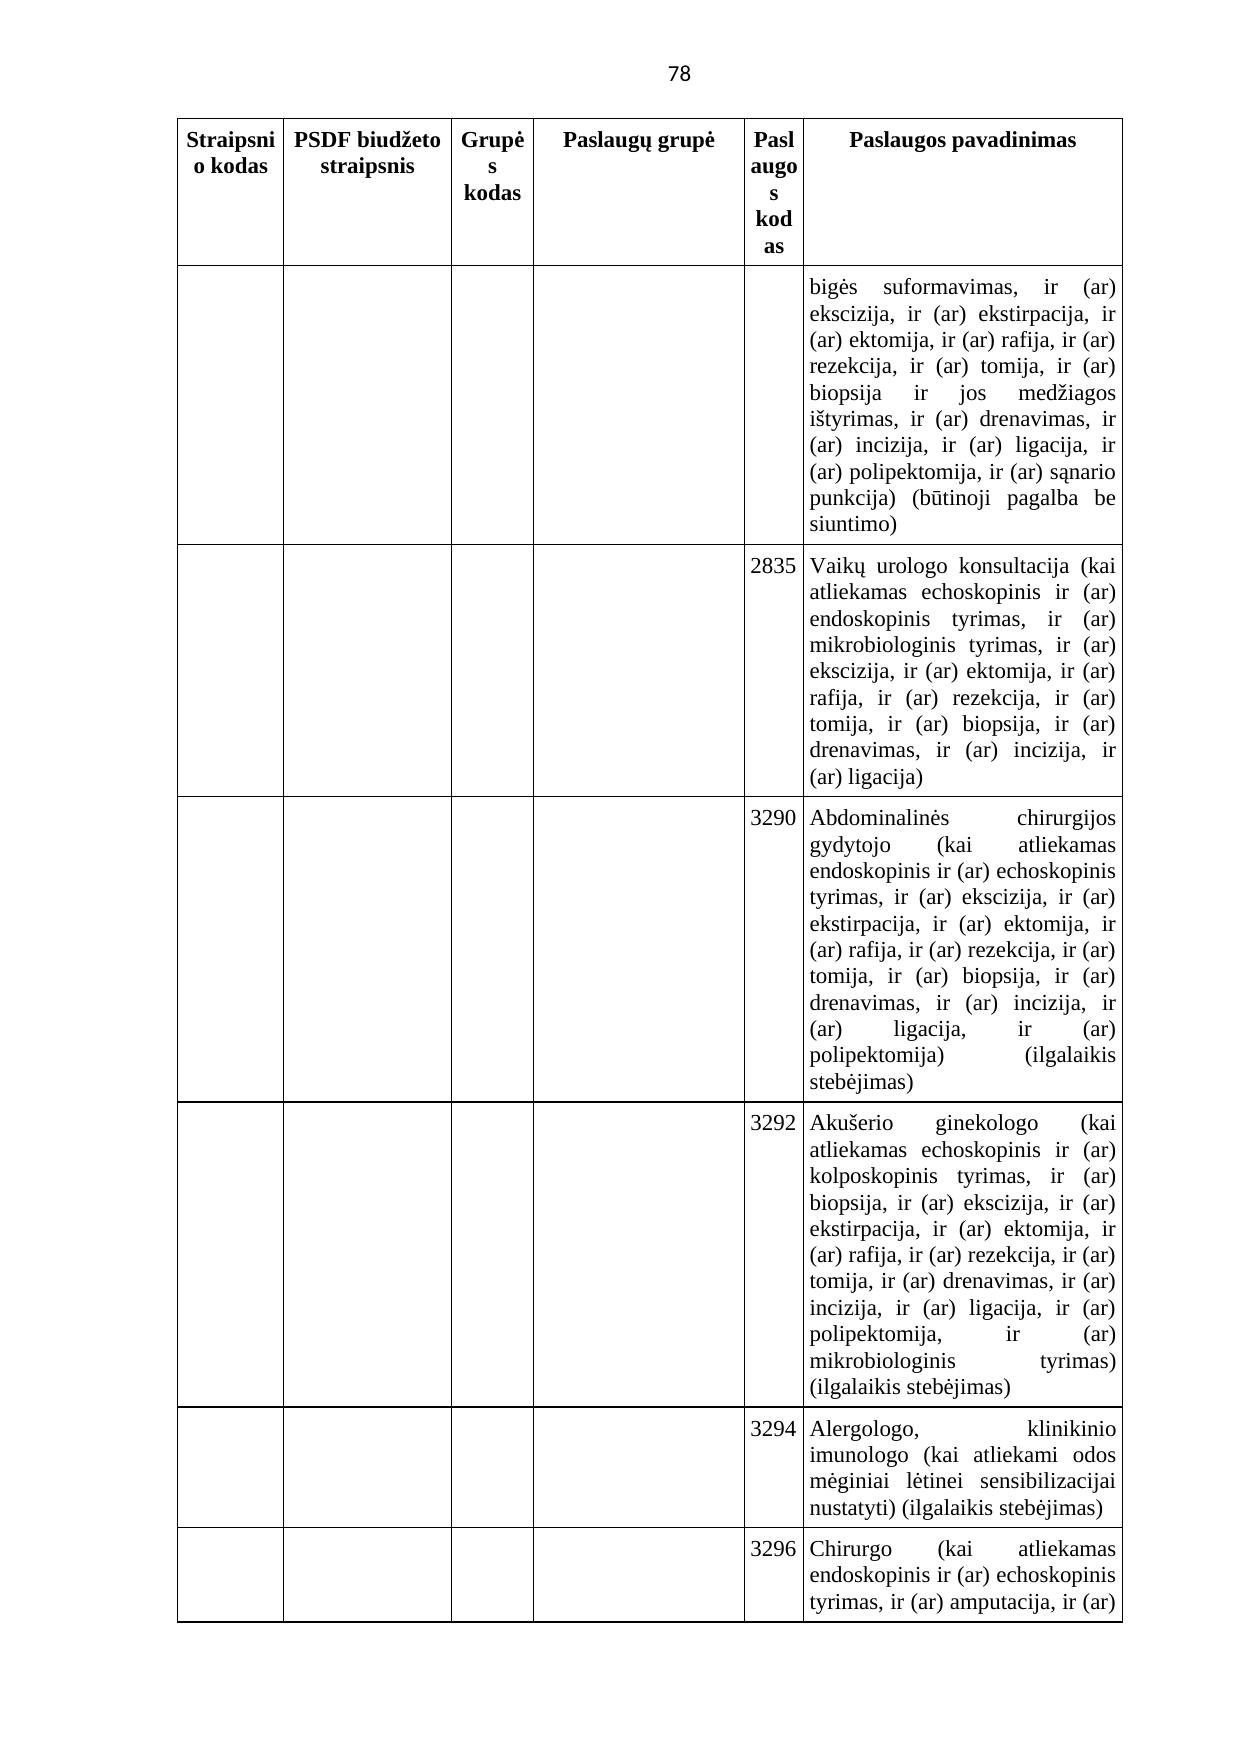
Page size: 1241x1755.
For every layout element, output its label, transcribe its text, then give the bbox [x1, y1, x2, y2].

table_header PSDF biudžeto straipsnis [284, 119, 451, 265]
table_header Paslaugos kodas [745, 119, 803, 265]
table_cell [452, 266, 533, 544]
table_cell [284, 1528, 451, 1621]
table_cell [534, 1408, 744, 1527]
table_cell [452, 1528, 533, 1621]
table_cell 2835 [745, 545, 803, 796]
table_cell [178, 1103, 283, 1406]
table_cell [178, 797, 283, 1101]
table_cell Akušerio ginekologo (kai atliekamas echoskopinis ir (ar) kolposkopinis tyrimas, ir (ar) biopsija, ir (ar) ekscizija, ir (ar) ekstirpacija, ir (ar) ektomija, ir (ar) rafija, ir (ar) rezekcija, ir (ar) tomija, ir (ar) drenavimas, ir (ar) incizija, ir (ar) ligacija, ir (ar) polipektomija, ir (ar) mikrobiologinis tyrimas) (ilgalaikis stebėjimas) [804, 1103, 1122, 1406]
table_cell [178, 1528, 283, 1621]
table_cell bigės suformavimas, ir (ar) ekscizija, ir (ar) ekstirpacija, ir (ar) ektomija, ir (ar) rafija, ir (ar) rezekcija, ir (ar) tomija, ir (ar) biopsija ir jos medžiagos ištyrimas, ir (ar) drenavimas, ir (ar) incizija, ir (ar) ligacija, ir (ar) polipektomija, ir (ar) sąnario punkcija) (būtinoji pagalba be siuntimo) [804, 266, 1122, 544]
table_cell [745, 266, 803, 544]
table_cell [178, 545, 283, 796]
table_cell Alergologo, klinikinio imunologo (kai atliekami odos mėginiai lėtinei sensibilizacijai nustatyti) (ilgalaikis stebėjimas) [804, 1408, 1122, 1527]
table_cell [284, 266, 451, 544]
table_cell 3290 [745, 797, 803, 1101]
table_cell [452, 797, 533, 1101]
table_header Grupės kodas [452, 119, 533, 265]
table_header Paslaugų grupė [534, 119, 744, 265]
table_cell Vaikų urologo konsultacija (kai atliekamas echoskopinis ir (ar) endoskopinis tyrimas, ir (ar) mikrobiologinis tyrimas, ir (ar) ekscizija, ir (ar) ektomija, ir (ar) rafija, ir (ar) rezekcija, ir (ar) tomija, ir (ar) biopsija, ir (ar) drenavimas, ir (ar) incizija, ir (ar) ligacija) [804, 545, 1122, 796]
table_cell [284, 545, 451, 796]
table_cell [178, 266, 283, 544]
table_cell Chirurgo (kai atliekamas endoskopinis ir (ar) echoskopinis tyrimas, ir (ar) amputacija, ir (ar) [804, 1528, 1122, 1621]
table_cell [534, 797, 744, 1101]
table_cell Abdominalinės chirurgijos gydytojo (kai atliekamas endoskopinis ir (ar) echoskopinis tyrimas, ir (ar) ekscizija, ir (ar) ekstirpacija, ir (ar) ektomija, ir (ar) rafija, ir (ar) rezekcija, ir (ar) tomija, ir (ar) biopsija, ir (ar) drenavimas, ir (ar) incizija, ir (ar) ligacija, ir (ar) polipektomija) (ilgalaikis stebėjimas) [804, 797, 1122, 1101]
table_cell [452, 1103, 533, 1406]
table_cell [452, 545, 533, 796]
table_cell [284, 1103, 451, 1406]
table_cell [452, 1408, 533, 1527]
table_cell [284, 1408, 451, 1527]
table_cell [534, 266, 744, 544]
table_header Paslaugos pavadinimas [804, 119, 1122, 265]
table_cell 3292 [745, 1103, 803, 1406]
table_header Straipsnio kodas [178, 119, 283, 265]
table_cell [534, 1528, 744, 1621]
table_cell [284, 797, 451, 1101]
table_cell [534, 545, 744, 796]
table_cell 3296 [745, 1528, 803, 1621]
table_cell [178, 1408, 283, 1527]
table_cell [534, 1103, 744, 1406]
table_cell 3294 [745, 1408, 803, 1527]
